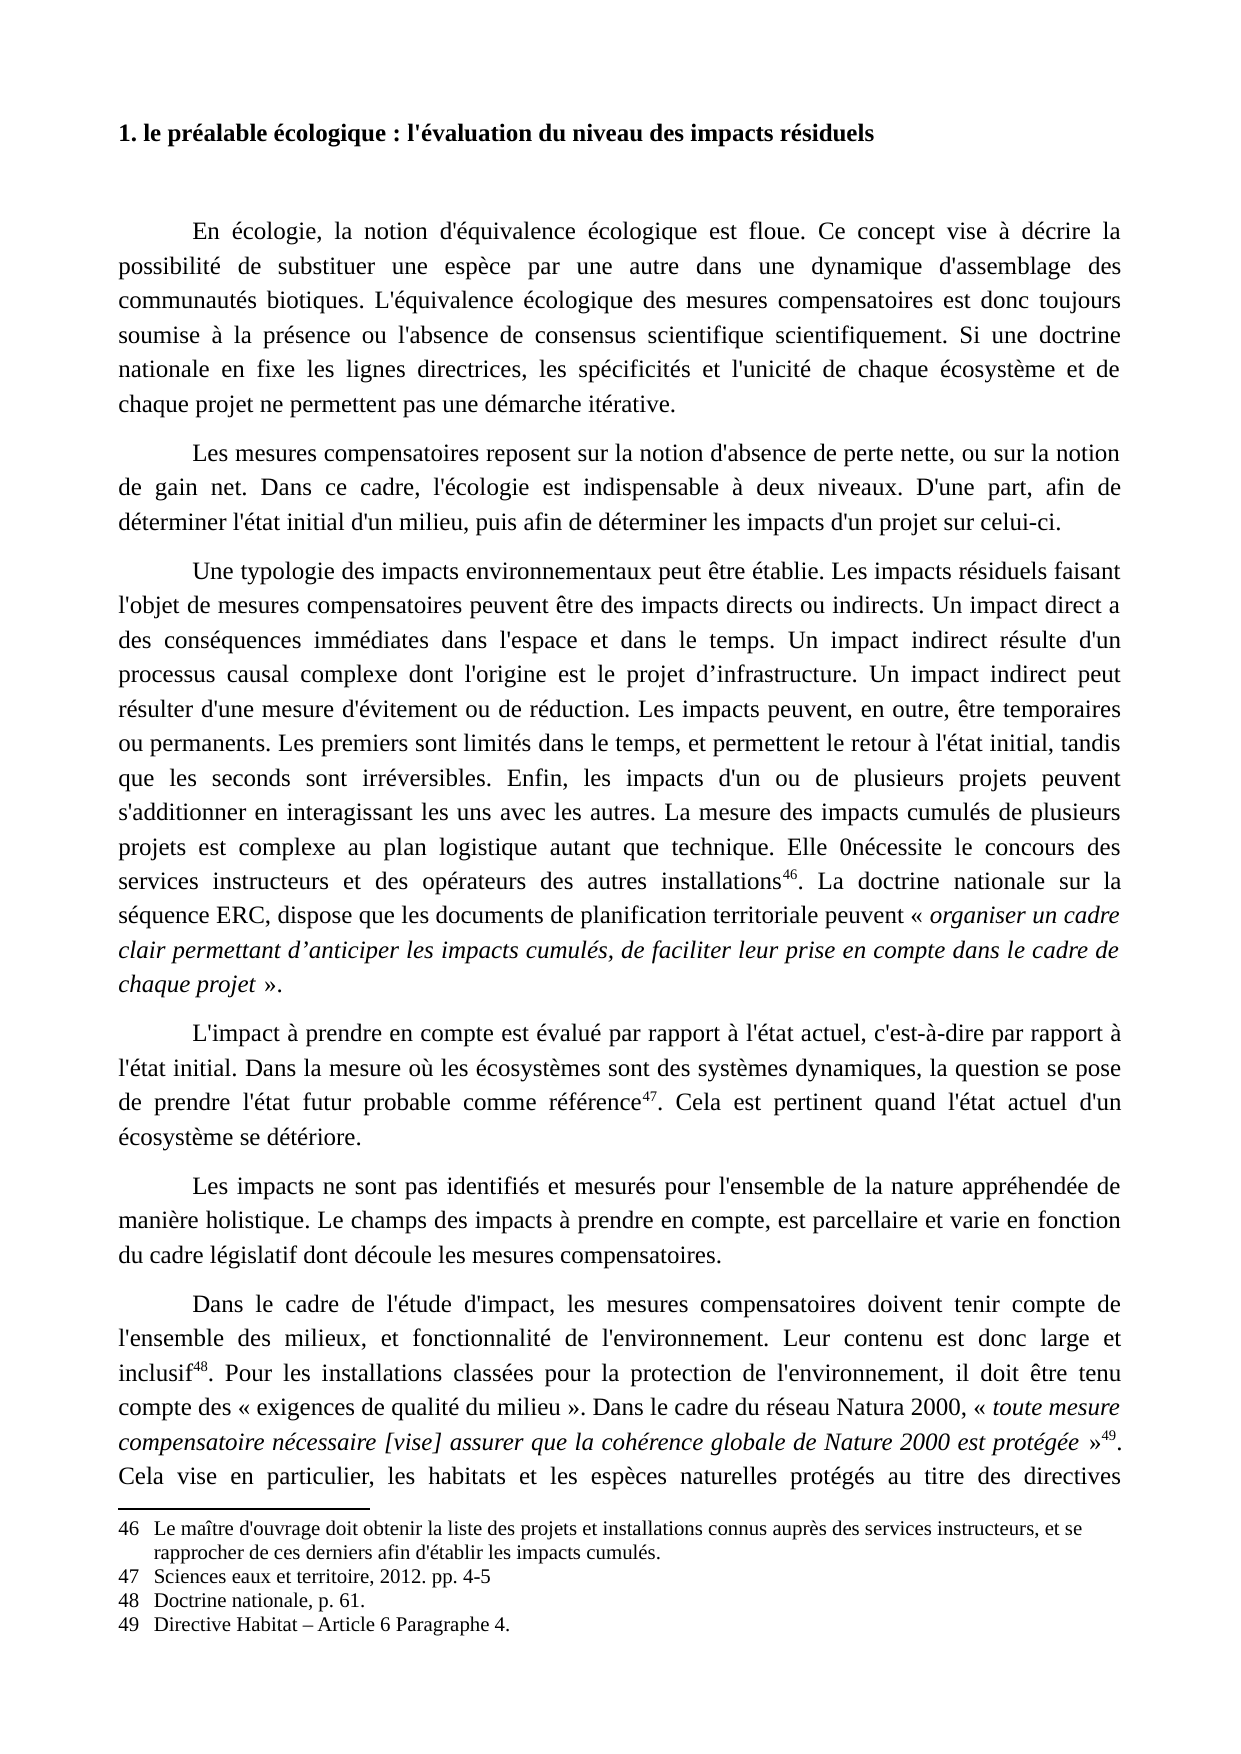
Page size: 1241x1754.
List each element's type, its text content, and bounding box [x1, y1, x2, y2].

text Doctrine nationale, p. 61. [118, 1588, 1122, 1612]
text L'impact à prendre en compte est évalué par rapport à l'état actuel, c'est-à-dire par rapport à l'état initial. Dans la mesure où les écosystèmes sont des systèmes dynamiques, la question se pose de prendre l'état futur probable comme référence. Cela est pertinent quand l'état actuel d'un écosystème se détériore. [118, 1018, 1122, 1151]
text Une typologie des impacts environnementaux peut être établie. Les impacts résiduels faisant l'objet de mesures compensatoires peuvent être des impacts directs ou indirects. Un impact direct a des conséquences immédiates dans l'espace et dans le temps. Un impact indirect résulte d'un processus causal complexe dont l'origine est le projet d’infrastructure. Un impact indirect peut résulter d'une mesure d'évitement ou de réduction. Les impacts peuvent, en outre, être temporaires ou permanents. Les premiers sont limités dans le temps, et permettent le retour à l'état initial, tandis que les seconds sont irréversibles. Enfin, les impacts d'un ou de plusieurs projets peuvent s'additionner en interagissant les uns avec les autres. La mesure des impacts cumulés de plusieurs projets est complexe au plan logistique autant que technique. Elle 0nécessite le concours des services instructeurs et des opérateurs des autres installations. La doctrine nationale sur la séquence ERC, dispose que les documents de planification territoriale peuvent « organiser un cadre clair permettant d’anticiper les impacts cumulés, de faciliter leur prise en compte dans le cadre de chaque projet ». [118, 556, 1122, 998]
text En écologie, la notion d'équivalence écologique est floue. Ce concept vise à décrire la possibilité de substituer une espèce par une autre dans une dynamique d'assemblage des communautés biotiques. L'équivalence écologique des mesures compensatoires est donc toujours soumise à la présence ou l'absence de consensus scientifique scientifiquement. Si une doctrine nationale en fixe les lignes directrices, les spécificités et l'unicité de chaque écosystème et de chaque projet ne permettent pas une démarche itérative. [118, 216, 1122, 417]
text 1. le préalable écologique : l'évaluation du niveau des impacts résiduels [118, 118, 1122, 147]
text Sciences eaux et territoire, 2012. pp. 4-5 [118, 1564, 1122, 1588]
text Dans le cadre de l'étude d'impact, les mesures compensatoires doivent tenir compte de l'ensemble des milieux, et fonctionnalité de l'environnement. Leur contenu est donc large et inclusif. Pour les installations classées pour la protection de l'environnement, il doit être tenu compte des « exigences de qualité du milieu ». Dans le cadre du réseau Natura 2000, « toute mesure compensatoire nécessaire [vise] assurer que la cohérence globale de Nature 2000 est protégée ». Cela vise en particulier, les habitats et les espèces naturelles protégés au titre des directives [118, 1289, 1122, 1490]
text Les mesures compensatoires reposent sur la notion d'absence de perte nette, ou sur la notion de gain net. Dans ce cadre, l'écologie est indispensable à deux niveaux. D'une part, afin de déterminer l'état initial d'un milieu, puis afin de déterminer les impacts d'un projet sur celui-ci. [118, 438, 1122, 535]
text Le maître d'ouvrage doit obtenir la liste des projets et installations connus auprès des services instructeurs, et se rapprocher de ces derniers afin d'établir les impacts cumulés. [118, 1516, 1122, 1564]
text Directive Habitat – Article 6 Paragraphe 4. [118, 1612, 1122, 1636]
text Les impacts ne sont pas identifiés et mesurés pour l'ensemble de la nature appréhendée de manière holistique. Le champs des impacts à prendre en compte, est parcellaire et varie en fonction du cadre législatif dont découle les mesures compensatoires. [118, 1171, 1122, 1269]
